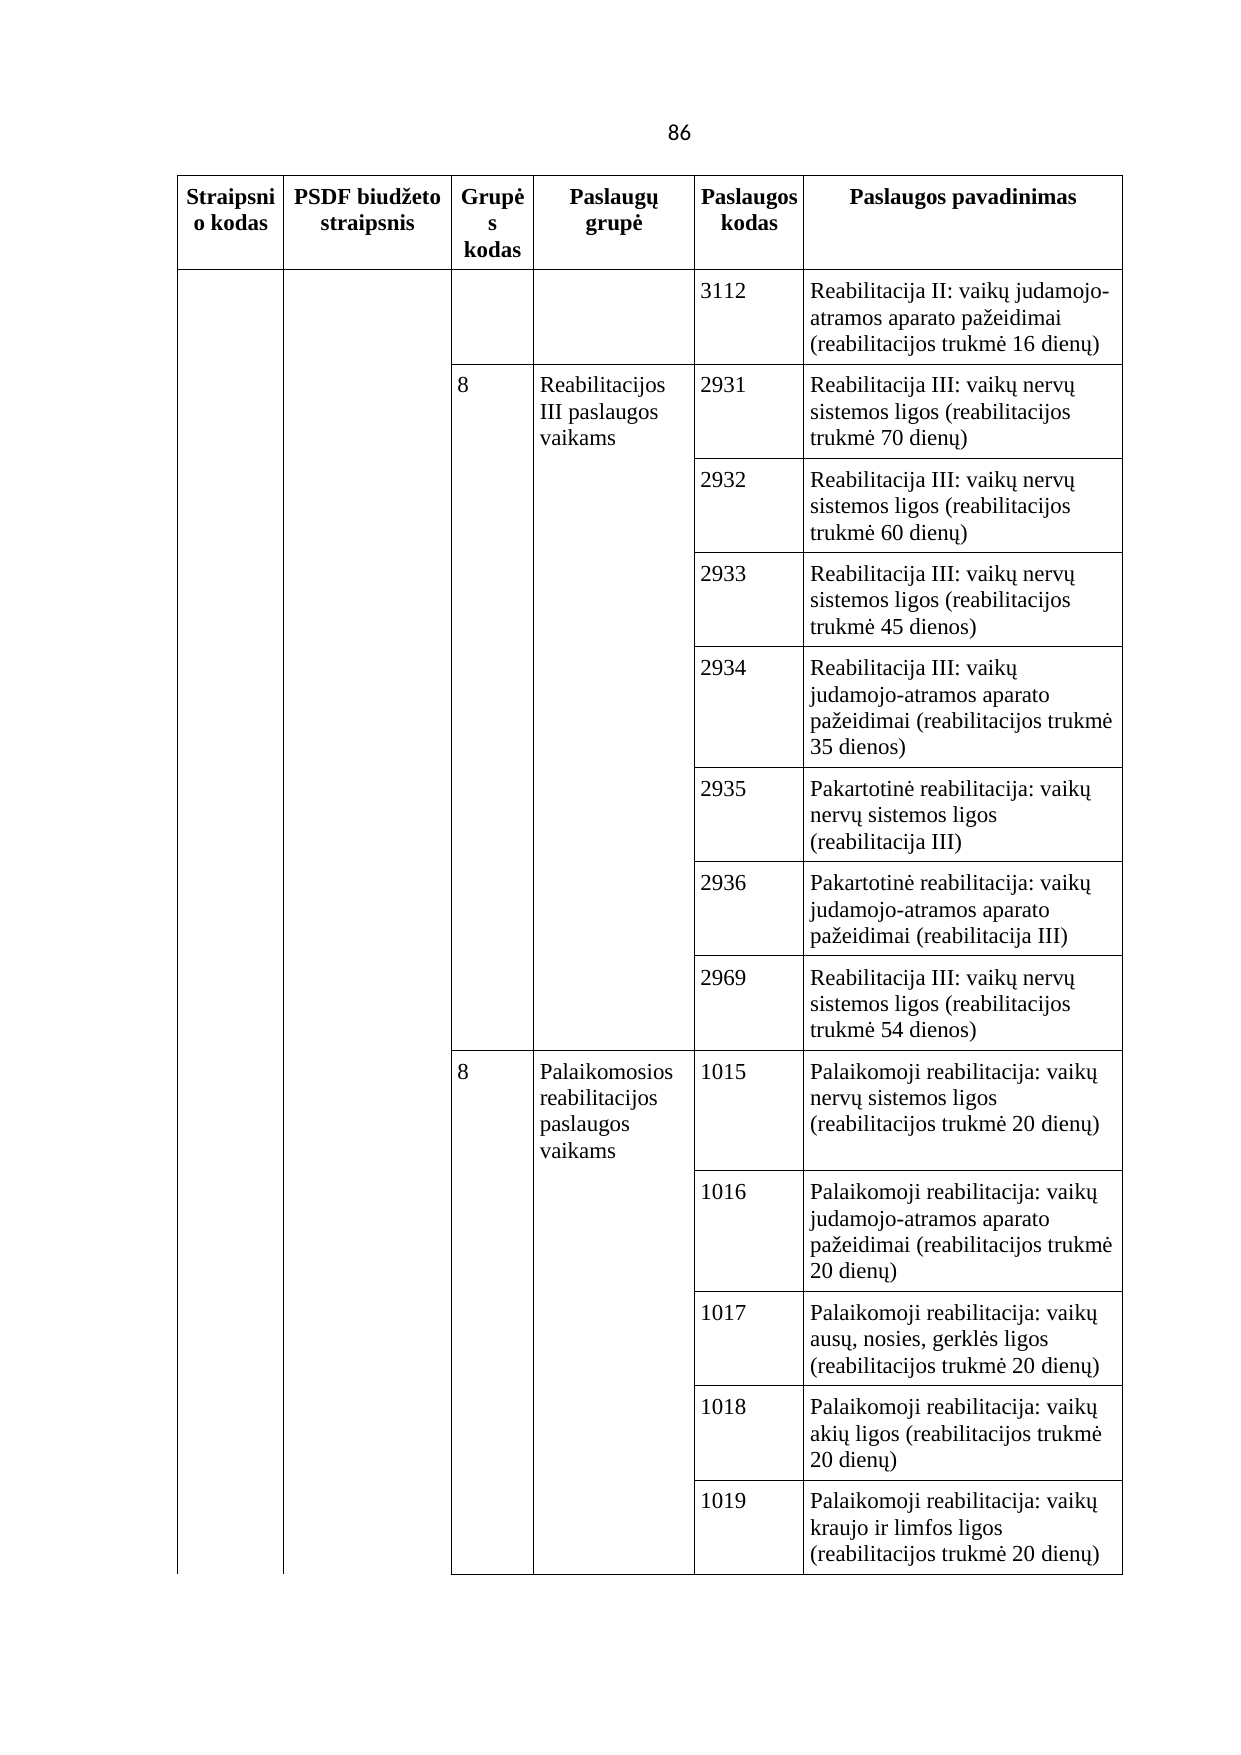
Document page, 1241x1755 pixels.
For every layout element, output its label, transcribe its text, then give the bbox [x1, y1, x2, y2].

table_cell Reabilitacija III: vaikų judamojo-atramos aparato pažeidimai (reabilitacijos trukmė 35 dienos) [804, 647, 1122, 767]
table_cell [534, 646, 694, 767]
table_cell [452, 767, 533, 861]
table_cell 2933 [695, 553, 803, 646]
table_cell [284, 364, 451, 458]
table_cell Reabilitacija III: vaikų nervų sistemos ligos (reabilitacijos trukmė 70 dienų) [804, 365, 1122, 458]
table_cell [178, 1170, 283, 1291]
table_cell [534, 1291, 694, 1385]
table_cell [534, 458, 694, 552]
table_cell [452, 552, 533, 646]
table_cell Palaikomoji reabilitacija: vaikų judamojo-atramos aparato pažeidimai (reabilitacijos trukmė 20 dienų) [804, 1171, 1122, 1291]
table_cell [284, 1050, 451, 1170]
table_header Straipsnio kodas [178, 176, 283, 269]
table_cell [452, 646, 533, 767]
table_cell [452, 1480, 533, 1574]
table_header Paslaugos kodas [695, 176, 803, 269]
table_cell [284, 552, 451, 646]
table_cell [452, 1385, 533, 1479]
table_cell [534, 1480, 694, 1574]
table_cell Palaikomoji reabilitacija: vaikų nervų sistemos ligos (reabilitacijos trukmė 20 dienų) [804, 1051, 1122, 1170]
table_cell [534, 1385, 694, 1479]
table_cell [178, 1291, 283, 1385]
table_cell Reabilitacija III: vaikų nervų sistemos ligos (reabilitacijos trukmė 54 dienos) [804, 956, 1122, 1050]
table_cell [452, 861, 533, 1050]
table_cell 8 [452, 365, 533, 458]
table_cell [178, 1385, 283, 1479]
table_cell [178, 861, 283, 955]
table_cell [284, 1170, 451, 1291]
table_cell 1019 [695, 1481, 803, 1574]
table_cell Palaikomoji reabilitacija: vaikų akių ligos (reabilitacijos trukmė 20 dienų) [804, 1386, 1122, 1479]
table_cell 2969 [695, 956, 803, 1050]
table_cell 2931 [695, 365, 803, 458]
table_cell [452, 1170, 533, 1291]
table_cell [284, 270, 451, 363]
table_cell [534, 861, 694, 1050]
table_cell [534, 270, 694, 363]
table_cell [534, 767, 694, 861]
table_cell [284, 458, 451, 552]
table_cell [284, 1480, 451, 1574]
table_cell [452, 270, 533, 363]
table_cell Pakartotinė reabilitacija: vaikų nervų sistemos ligos (reabilitacija III) [804, 768, 1122, 861]
table_cell [452, 458, 533, 552]
table_cell [178, 552, 283, 646]
table_cell [178, 270, 283, 363]
table_cell [178, 1050, 283, 1170]
table_cell 2935 [695, 768, 803, 861]
table_cell 2936 [695, 862, 803, 955]
table_cell [534, 1170, 694, 1291]
table_cell [178, 955, 283, 1050]
table_cell [178, 458, 283, 552]
table_header PSDF biudžeto straipsnis [284, 176, 451, 269]
table_cell [284, 955, 451, 1050]
table_cell 3112 [695, 270, 803, 363]
table_cell 1015 [695, 1051, 803, 1170]
table_cell [284, 861, 451, 955]
table_cell 8 [452, 1051, 533, 1170]
table_cell 2932 [695, 459, 803, 552]
table_cell [284, 646, 451, 767]
table_cell [178, 646, 283, 767]
table_cell 1018 [695, 1386, 803, 1479]
table_header Paslaugos pavadinimas [804, 176, 1122, 269]
table_cell 1017 [695, 1292, 803, 1385]
table_cell [178, 767, 283, 861]
table_cell Reabilitacija II: vaikų judamojo-atramos aparato pažeidimai (reabilitacijos trukmė 16 dienų) [804, 270, 1122, 363]
table_header Grupės kodas [452, 176, 533, 269]
table_cell Reabilitacijos III paslaugos vaikams [534, 365, 694, 458]
table_cell Reabilitacija III: vaikų nervų sistemos ligos (reabilitacijos trukmė 45 dienos) [804, 553, 1122, 646]
table_cell [534, 552, 694, 646]
table_cell [284, 767, 451, 861]
table_cell [178, 364, 283, 458]
table_cell Pakartotinė reabilitacija: vaikų judamojo-atramos aparato pažeidimai (reabilitacija III) [804, 862, 1122, 955]
table_cell Reabilitacija III: vaikų nervų sistemos ligos (reabilitacijos trukmė 60 dienų) [804, 459, 1122, 552]
table_cell Palaikomoji reabilitacija: vaikų ausų, nosies, gerklės ligos (reabilitacijos trukmė 20 dienų) [804, 1292, 1122, 1385]
table_cell 2934 [695, 647, 803, 767]
table_cell [178, 1480, 283, 1574]
table_cell [284, 1385, 451, 1479]
table_cell Palaikomosios reabilitacijos paslaugos vaikams [534, 1051, 694, 1170]
table_header Paslaugų grupė [534, 176, 694, 269]
table_cell [284, 1291, 451, 1385]
table_cell Palaikomoji reabilitacija: vaikų kraujo ir limfos ligos (reabilitacijos trukmė 20 dienų) [804, 1481, 1122, 1574]
table_cell 1016 [695, 1171, 803, 1291]
table_cell [452, 1291, 533, 1385]
